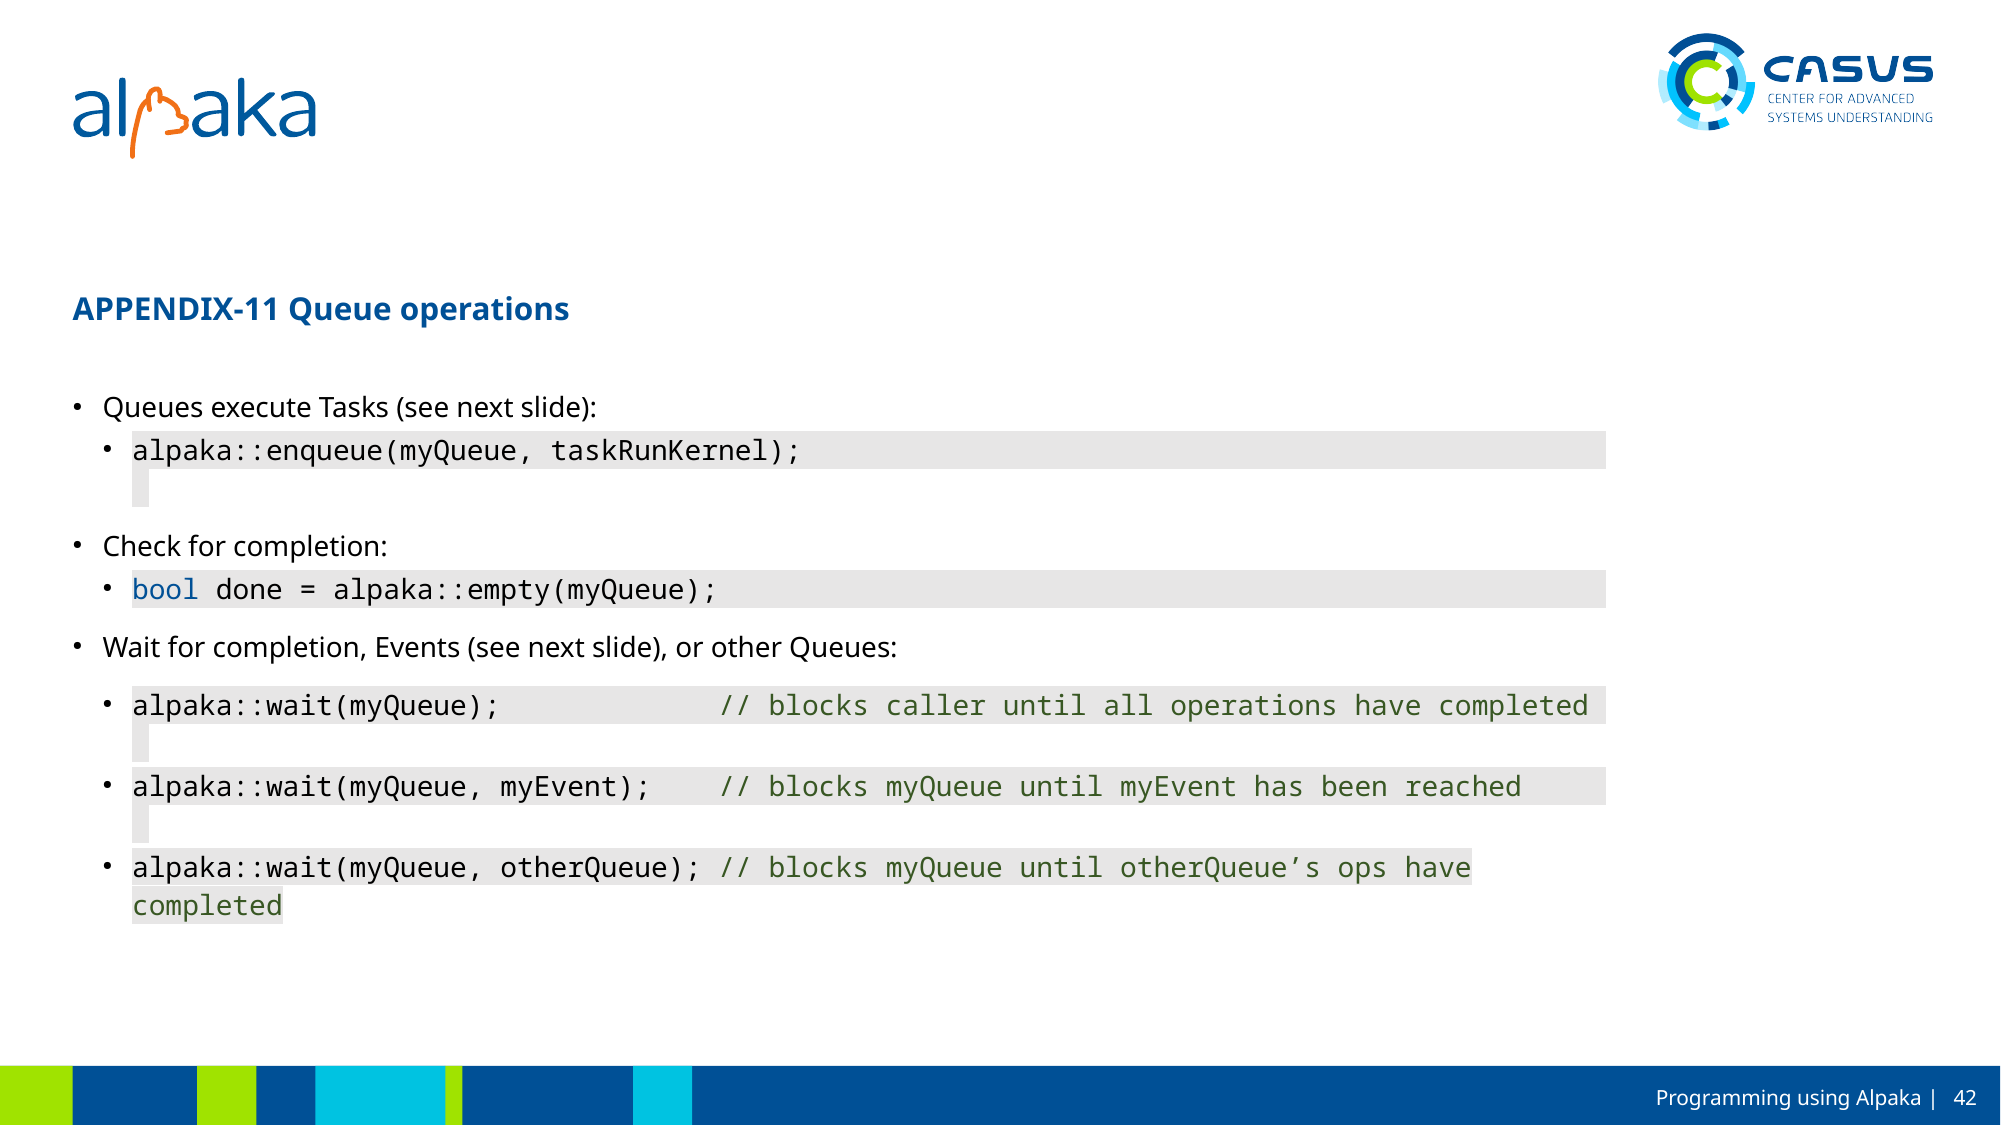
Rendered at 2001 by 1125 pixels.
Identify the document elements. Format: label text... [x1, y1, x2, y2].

list APPENDIX-11 Queue operations Queues execute Tasks (see next slide): alpaka::enqueue(myQueue, taskRunKernel); Check for completion: bool done = alpaka::empty(myQueue); Wait for completion, Events (see next slide), or other Queues: alpaka::wait(myQueue); // blocks caller until all operations have completed alpaka::wait(myQueue, myEvent); // blocks myQueue until myEvent has been reached alpaka::wait(myQueue, otherQueue); // blocks myQueue until otherQueue’s ops have completed [72, 287, 1620, 950]
picture [72, 76, 317, 160]
title [72, 54, 1620, 154]
picture [1658, 33, 1933, 131]
